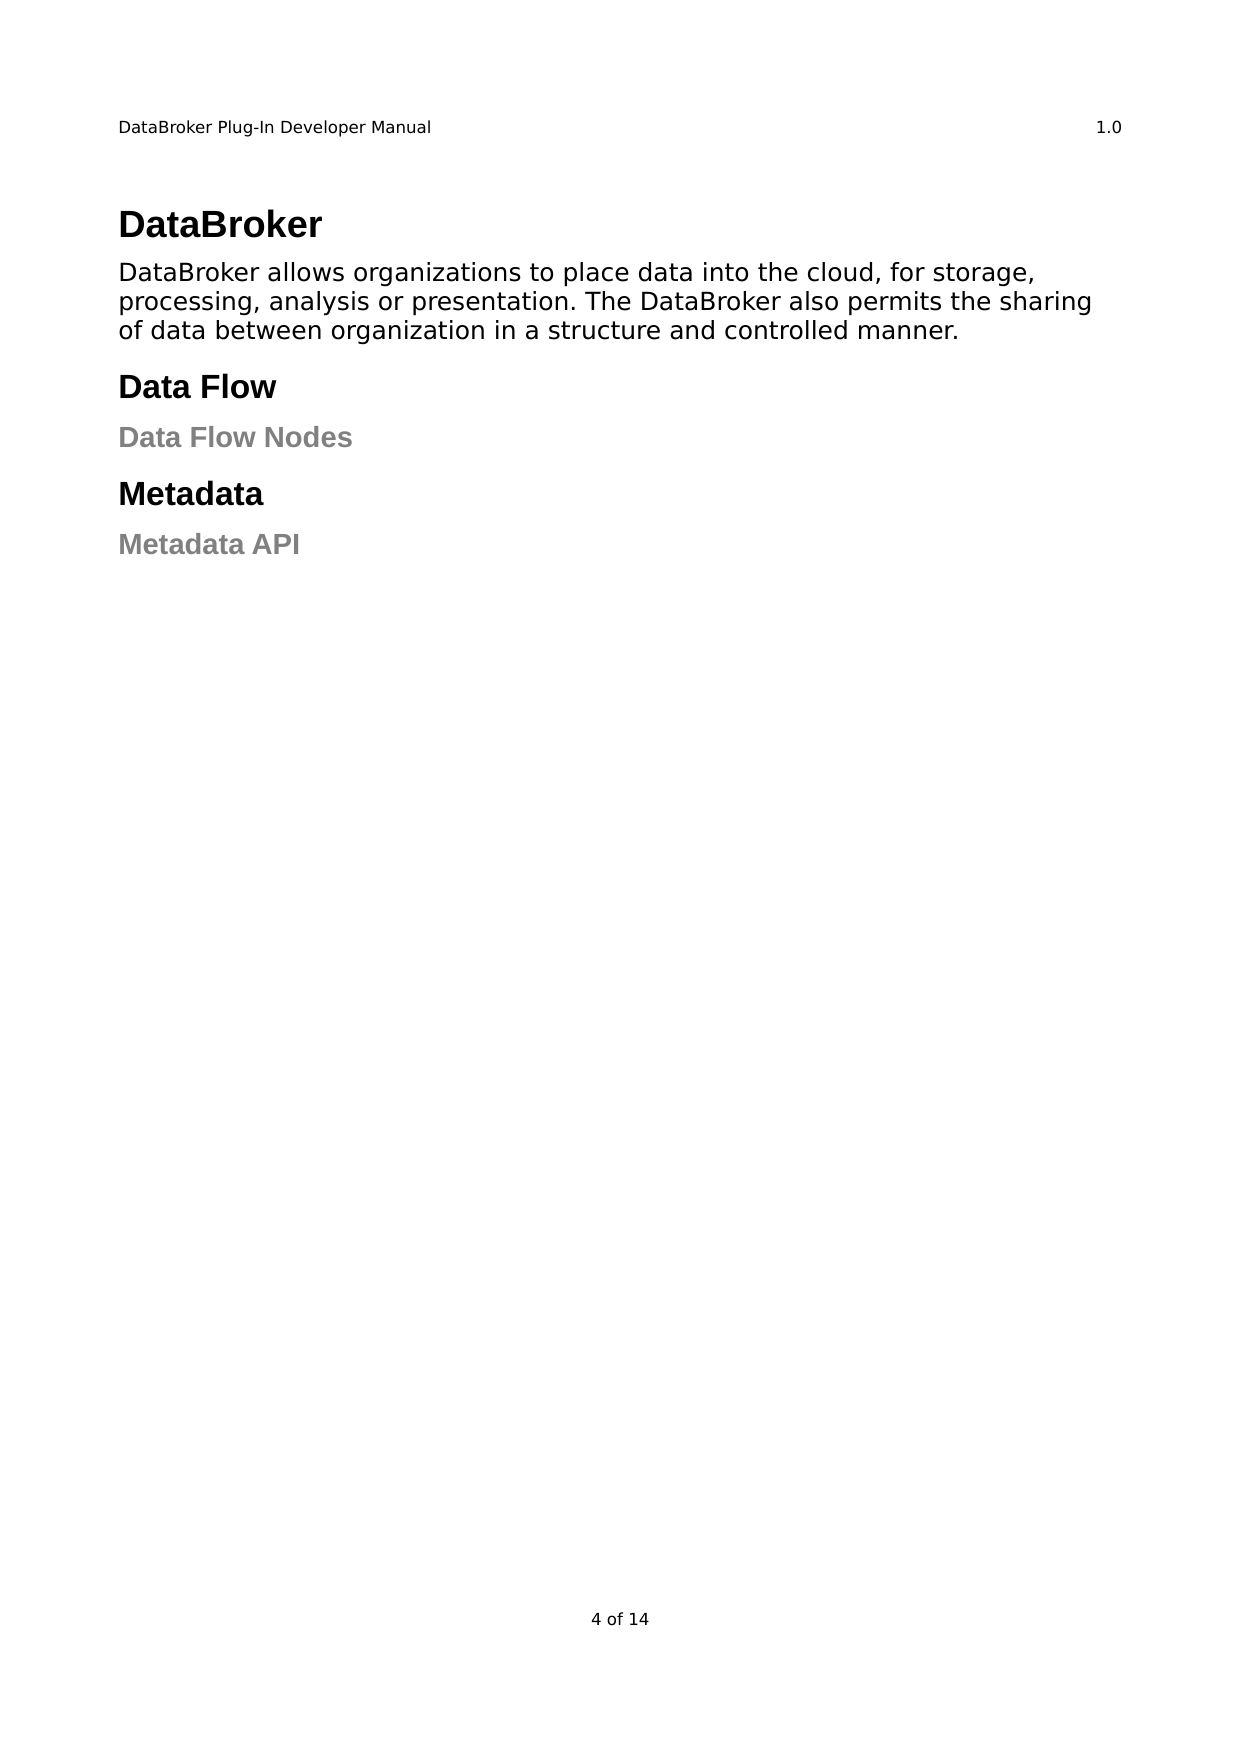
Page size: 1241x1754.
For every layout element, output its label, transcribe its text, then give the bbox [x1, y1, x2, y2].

subtitle Data Flow [118, 367, 1122, 405]
subtitle Metadata API [118, 527, 1122, 561]
subtitle Data Flow Nodes [118, 420, 1122, 453]
subtitle DataBroker [118, 202, 1122, 246]
text DataBroker allows organizations to place data into the cloud, for storage, processing, analysis or presentation. The DataBroker also permits the sharing of data between organization in a structure and controlled manner. [118, 258, 1122, 346]
subtitle Metadata [118, 474, 1122, 513]
